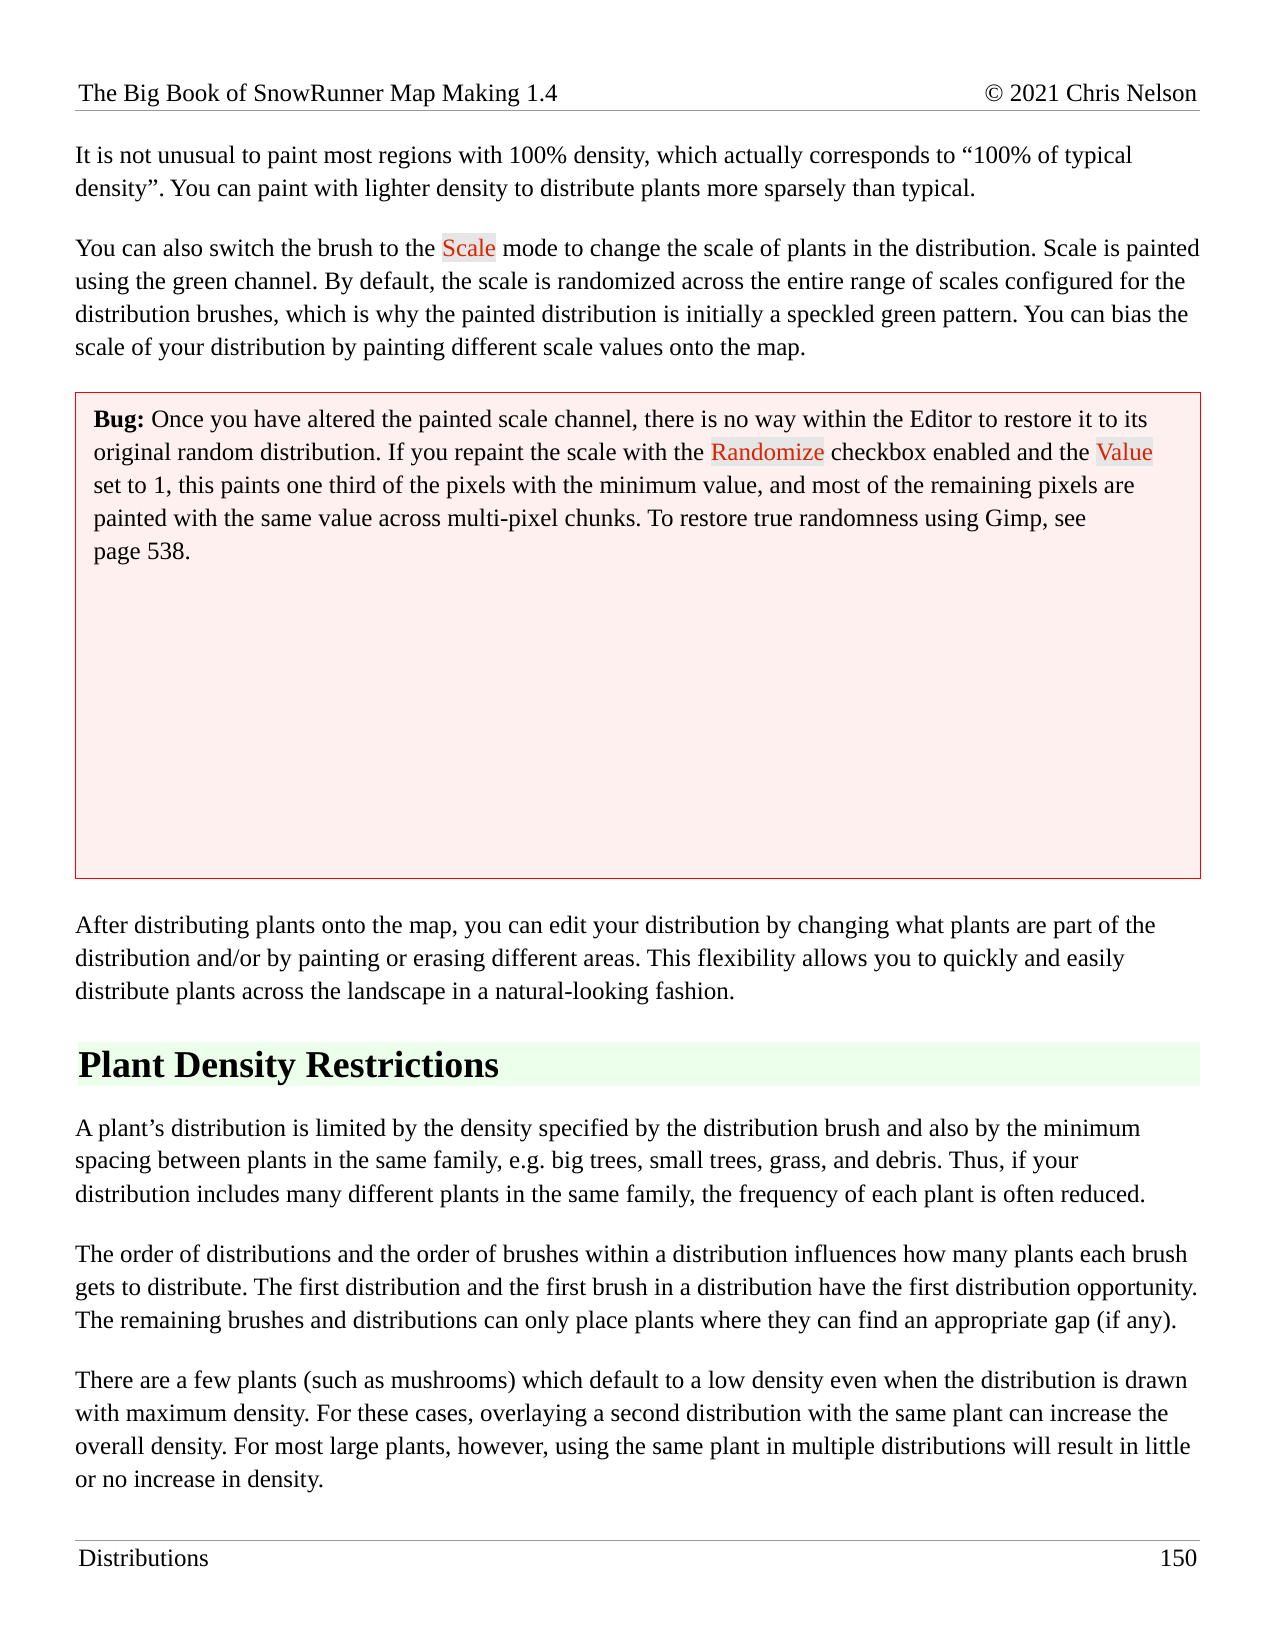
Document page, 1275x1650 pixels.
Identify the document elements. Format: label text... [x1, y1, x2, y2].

text After distributing plants onto the map, you can edit your distribution by changing what plants are part of the distribution and/or by painting or erasing different areas. This flexibility allows you to quickly and easily distribute plants across the landscape in a natural-looking fashion. [75, 910, 1200, 1005]
text A plant’s distribution is limited by the density specified by the distribution brush and also by the minimum spacing between plants in the same family, e.g. big trees, small trees, grass, and debris. Thus, if your distribution includes many different plants in the same family, the frequency of each plant is often reduced. [75, 1113, 1200, 1207]
list Once you have altered the painted scale channel, there is no way within the Editor to restore it to its original random distribution. If you repaint the scale with the Randomize checkbox enabled and the Value set to 1, this paints one third of the pixels with the minimum value, and most of the remaining pixels are painted with the same value across multi-pixel chunks. To restore true randomness using Gimp, see page 538. [76, 393, 1200, 565]
text You can also switch the brush to the Scale mode to change the scale of plants in the distribution. Scale is painted using the green channel. By default, the scale is randomized across the entire range of scales configured for the distribution brushes, which is why the painted distribution is initially a speckled green pattern. You can bias the scale of your distribution by painting different scale values onto the map. [75, 233, 1200, 361]
text There are a few plants (such as mushrooms) which default to a low density even when the distribution is drawn with maximum density. For these cases, overlaying a second distribution with the same plant can increase the overall density. For most large plants, however, using the same plant in multiple distributions will result in little or no increase in density. [75, 1365, 1200, 1492]
subtitle Plant Density Restrictions [78, 1042, 1200, 1086]
text The order of distributions and the order of brushes within a distribution influences how many plants each brush gets to distribute. The first distribution and the first brush in a distribution have the first distribution opportunity. The remaining brushes and distributions can only place plants where they can find an appropriate gap (if any). [75, 1239, 1200, 1333]
text It is not unusual to paint most regions with 100% density, which actually corresponds to “100% of typical density”. You can paint with lighter density to distribute plants more sparsely than typical. [75, 140, 1200, 202]
